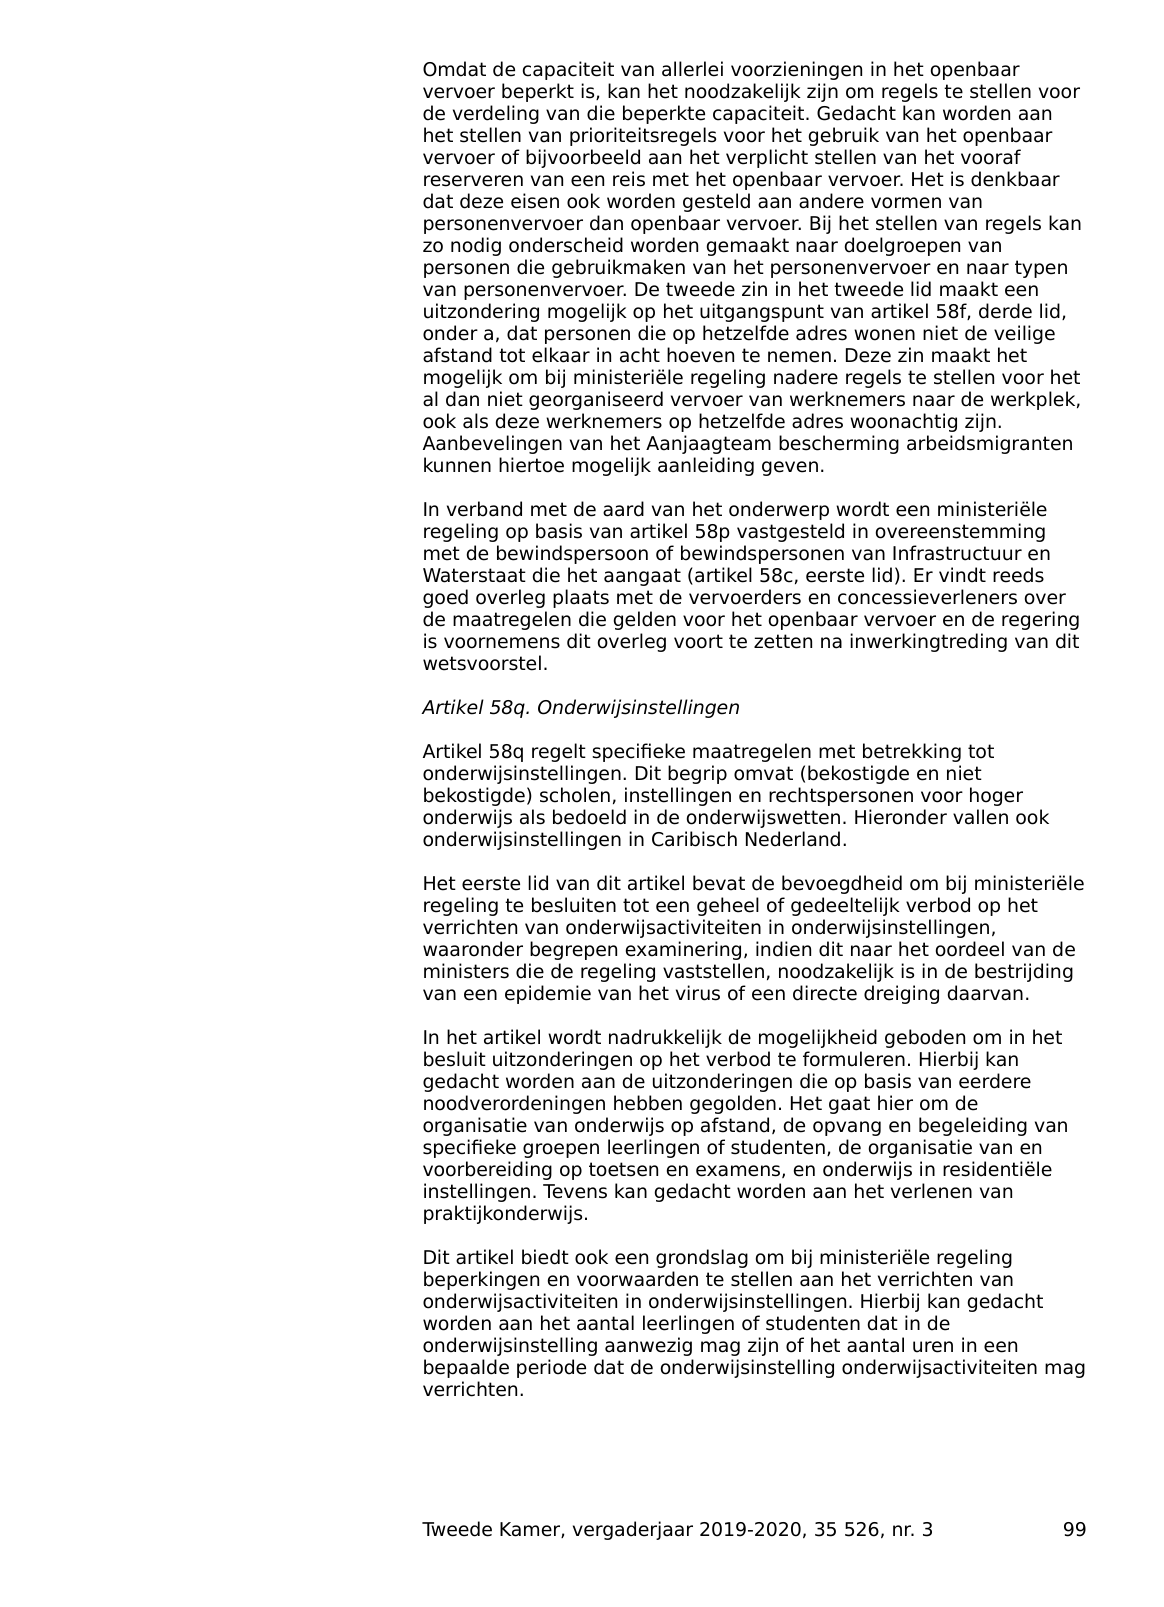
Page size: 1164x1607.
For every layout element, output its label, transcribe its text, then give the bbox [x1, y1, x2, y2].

text Dit artikel biedt ook een grondslag om bij ministeriële regeling beperkingen en voorwaarden te stellen aan het verrichten van onderwijsactiviteiten in onderwijsinstellingen. Hierbij kan gedacht worden aan het aantal leerlingen of studenten dat in de onderwijsinstelling aanwezig mag zijn of het aantal uren in een bepaalde periode dat de onderwijsinstelling onderwijsactiviteiten mag verrichten. [422, 1247, 1087, 1401]
text Artikel 58q regelt specifieke maatregelen met betrekking tot onderwijsinstellingen. Dit begrip omvat (bekostigde en niet bekostigde) scholen, instellingen en rechtspersonen voor hoger onderwijs als bedoeld in de onderwijswetten. Hieronder vallen ook onderwijsinstellingen in Caribisch Nederland. [422, 741, 1087, 851]
text In verband met de aard van het onderwerp wordt een ministeriële regeling op basis van artikel 58p vastgesteld in overeenstemming met de bewindspersoon of bewindspersonen van Infrastructuur en Waterstaat die het aangaat (artikel 58c, eerste lid). Er vindt reeds goed overleg plaats met de vervoerders en concessieverleners over de maatregelen die gelden voor het openbaar vervoer en de regering is voornemens dit overleg voort te zetten na inwerkingtreding van dit wetsvoorstel. [422, 499, 1087, 675]
text Het eerste lid van dit artikel bevat de bevoegdheid om bij ministeriële regeling te besluiten tot een geheel of gedeeltelijk verbod op het verrichten van onderwijsactiviteiten in onderwijsinstellingen, waaronder begrepen examinering, indien dit naar het oordeel van de ministers die de regeling vaststellen, noodzakelijk is in de bestrijding van een epidemie van het virus of een directe dreiging daarvan. [422, 873, 1087, 1005]
subtitle Artikel 58q. Onderwijsinstellingen [422, 697, 1087, 719]
text Omdat de capaciteit van allerlei voorzieningen in het openbaar vervoer beperkt is, kan het noodzakelijk zijn om regels te stellen voor de verdeling van die beperkte capaciteit. Gedacht kan worden aan het stellen van prioriteitsregels voor het gebruik van het openbaar vervoer of bijvoorbeeld aan het verplicht stellen van het vooraf reserveren van een reis met het openbaar vervoer. Het is denkbaar dat deze eisen ook worden gesteld aan andere vormen van personenvervoer dan openbaar vervoer. Bij het stellen van regels kan zo nodig onderscheid worden gemaakt naar doelgroepen van personen die gebruikmaken van het personenvervoer en naar typen van personenvervoer. De tweede zin in het tweede lid maakt een uitzondering mogelijk op het uitgangspunt van artikel 58f, derde lid, onder a, dat personen die op hetzelfde adres wonen niet de veilige afstand tot elkaar in acht hoeven te nemen. Deze zin maakt het mogelijk om bij ministeriële regeling nadere regels te stellen voor het al dan niet georganiseerd vervoer van werknemers naar de werkplek, ook als deze werknemers op hetzelfde adres woonachtig zijn. Aanbevelingen van het Aanjaagteam bescherming arbeidsmigranten kunnen hiertoe mogelijk aanleiding geven. [422, 59, 1087, 477]
text In het artikel wordt nadrukkelijk de mogelijkheid geboden om in het besluit uitzonderingen op het verbod te formuleren. Hierbij kan gedacht worden aan de uitzonderingen die op basis van eerdere noodverordeningen hebben gegolden. Het gaat hier om de organisatie van onderwijs op afstand, de opvang en begeleiding van specifieke groepen leerlingen of studenten, de organisatie van en voorbereiding op toetsen en examens, en onderwijs in residentiële instellingen. Tevens kan gedacht worden aan het verlenen van praktijkonderwijs. [422, 1027, 1087, 1225]
